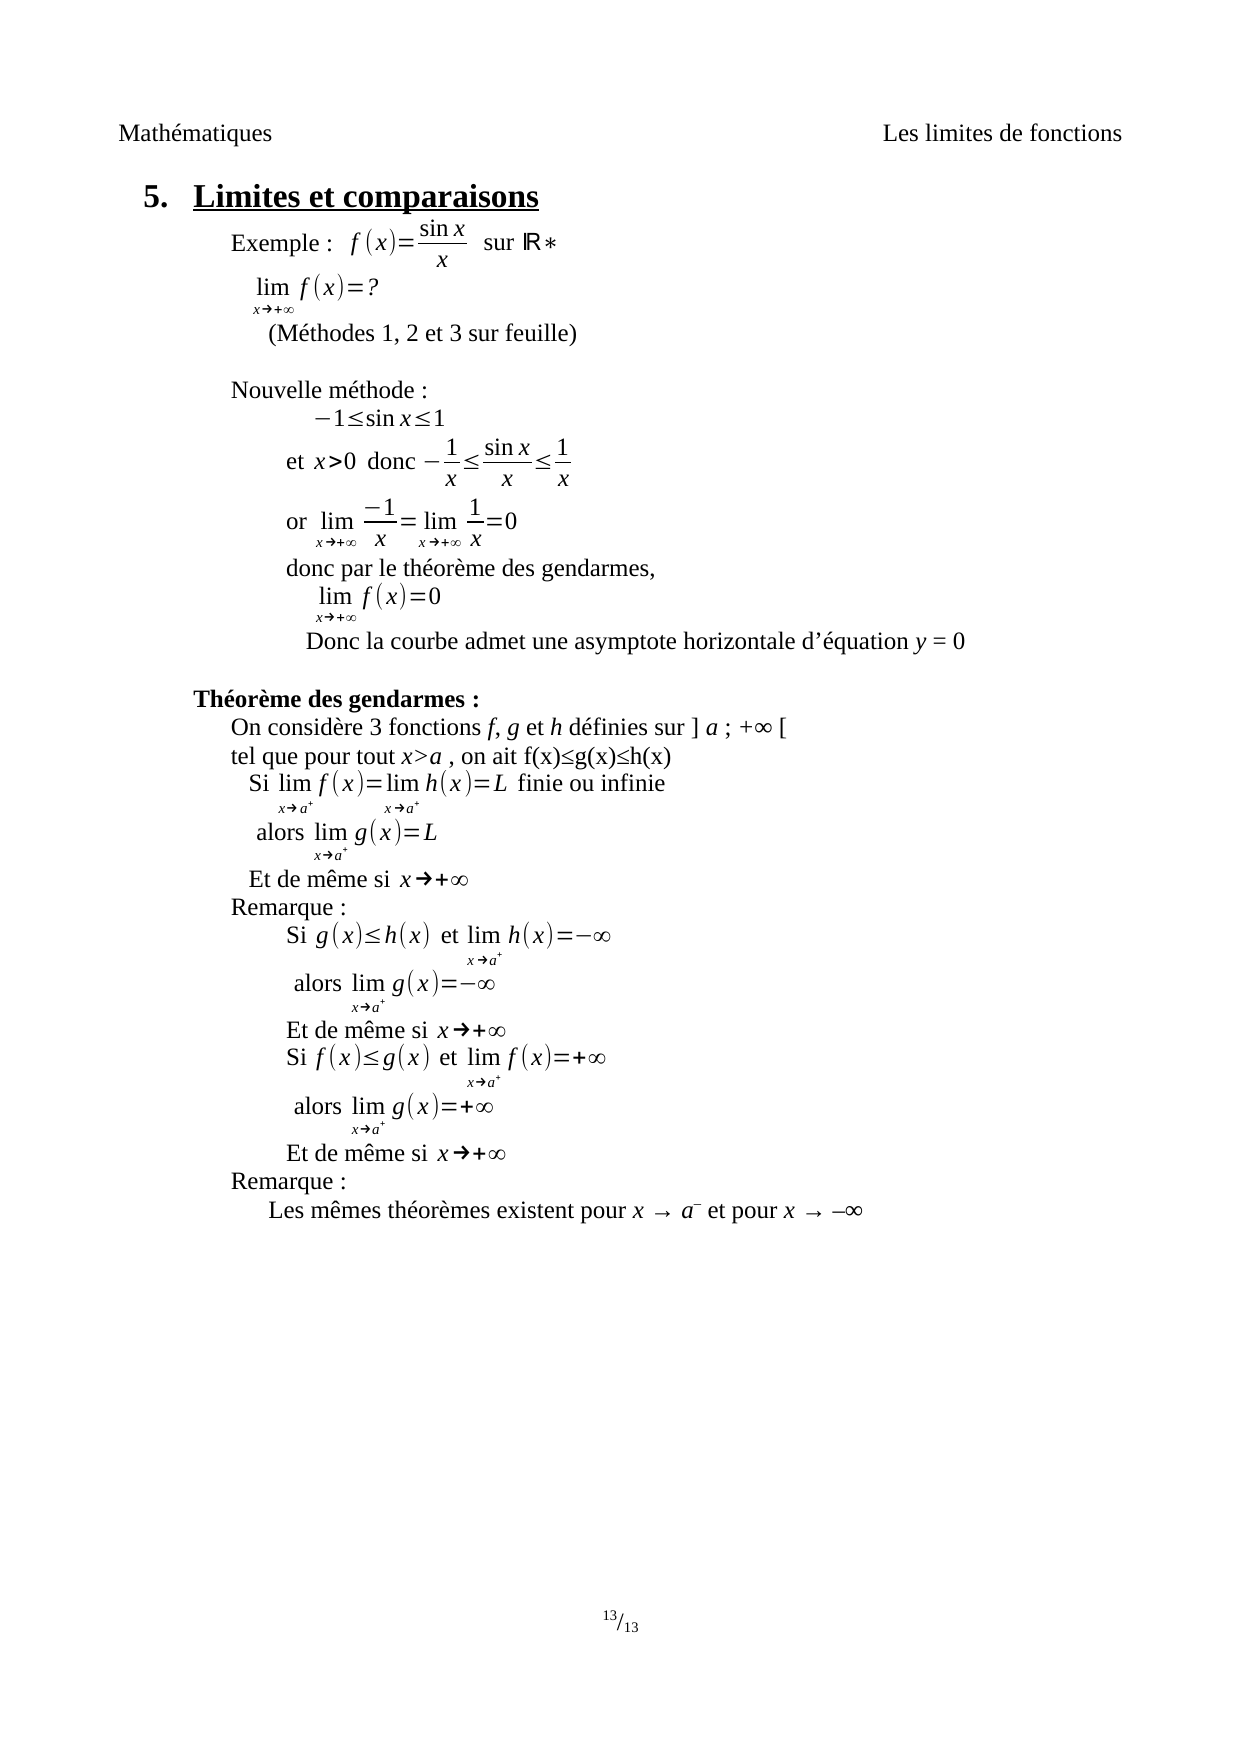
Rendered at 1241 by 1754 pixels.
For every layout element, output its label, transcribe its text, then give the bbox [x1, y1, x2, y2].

list Remarque : [193, 892, 1122, 921]
list Nouvelle méthode : [193, 375, 1122, 404]
list Théorème des gendarmes : [156, 684, 1122, 712]
list tel que pour tout x>a , on ait f(x)≤g(x)≤h(x) [193, 741, 1122, 770]
list Les mêmes théorèmes existent pour x → a– et pour x → –∞ [231, 1195, 1122, 1224]
list On considère 3 fonctions f, g et h définies sur ] a ; +∞ [ [193, 712, 1122, 741]
list Exemple : [193, 215, 1122, 274]
list Remarque : [193, 1166, 1122, 1195]
list (Méthodes 1, 2 et 3 sur feuille) [231, 318, 1122, 347]
list Donc la courbe admet une asymptote horizontale d’équation y = 0 [268, 626, 1122, 655]
list Limites et comparaisons [156, 176, 1122, 215]
